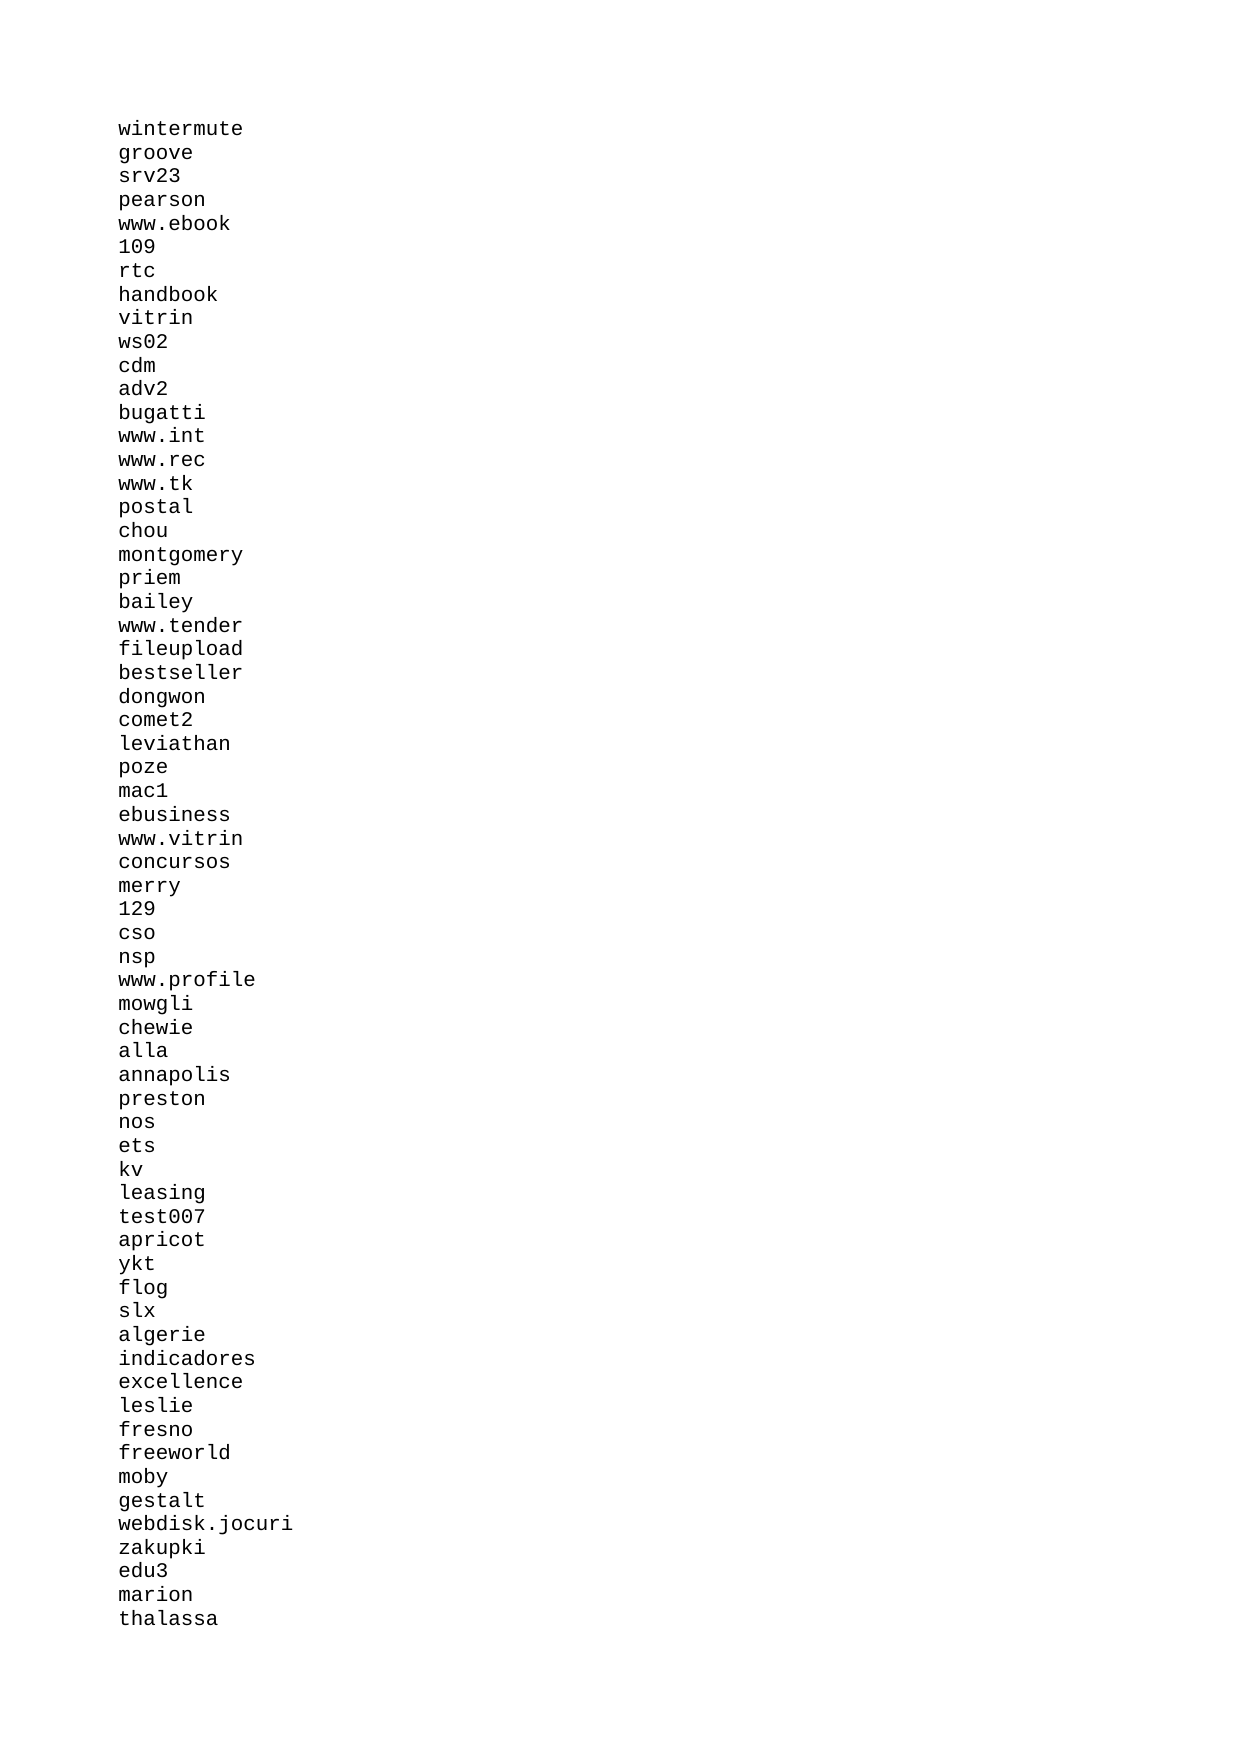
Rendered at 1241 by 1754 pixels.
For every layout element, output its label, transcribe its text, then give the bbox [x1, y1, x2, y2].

text marion [118, 1584, 1122, 1608]
text merry [118, 875, 1122, 898]
text chou [118, 520, 1122, 544]
text ykt [118, 1253, 1122, 1277]
text thalassa [118, 1608, 1122, 1631]
text chewie [118, 1017, 1122, 1040]
text zakupki [118, 1537, 1122, 1561]
text moby [118, 1466, 1122, 1489]
text adv2 [118, 378, 1122, 402]
text bailey [118, 591, 1122, 615]
text slx [118, 1300, 1122, 1324]
text handbook [118, 284, 1122, 307]
text apricot [118, 1229, 1122, 1253]
text bestseller [118, 662, 1122, 686]
text leviathan [118, 733, 1122, 757]
text www.profile [118, 969, 1122, 993]
text concursos [118, 851, 1122, 875]
text www.rec [118, 449, 1122, 473]
text 129 [118, 898, 1122, 922]
text montgomery [118, 544, 1122, 567]
text www.tender [118, 615, 1122, 638]
text ws02 [118, 331, 1122, 354]
text vitrin [118, 307, 1122, 331]
text dongwon [118, 686, 1122, 709]
text ebusiness [118, 804, 1122, 827]
text www.ebook [118, 213, 1122, 236]
text freeworld [118, 1442, 1122, 1466]
text excellence [118, 1371, 1122, 1395]
text alla [118, 1040, 1122, 1064]
text www.int [118, 426, 1122, 449]
text postal [118, 496, 1122, 520]
text nsp [118, 946, 1122, 969]
text cso [118, 922, 1122, 946]
text bugatti [118, 402, 1122, 426]
text fileupload [118, 638, 1122, 662]
text kv [118, 1158, 1122, 1182]
text www.tk [118, 473, 1122, 496]
text srv23 [118, 165, 1122, 189]
text flog [118, 1277, 1122, 1300]
text fresno [118, 1419, 1122, 1442]
text indicadores [118, 1348, 1122, 1371]
text mowgli [118, 993, 1122, 1017]
text edu3 [118, 1561, 1122, 1584]
text comet2 [118, 709, 1122, 733]
text cdm [118, 354, 1122, 378]
text groove [118, 142, 1122, 165]
text www.vitrin [118, 827, 1122, 851]
text rtc [118, 260, 1122, 284]
text poze [118, 757, 1122, 780]
text gestalt [118, 1489, 1122, 1513]
text 109 [118, 236, 1122, 260]
text pearson [118, 189, 1122, 213]
text wintermute [118, 118, 1122, 142]
text ets [118, 1135, 1122, 1158]
text test007 [118, 1206, 1122, 1229]
text webdisk.jocuri [118, 1513, 1122, 1537]
text annapolis [118, 1064, 1122, 1088]
text leslie [118, 1395, 1122, 1419]
text leasing [118, 1182, 1122, 1206]
text algerie [118, 1324, 1122, 1348]
text priem [118, 567, 1122, 591]
text nos [118, 1111, 1122, 1135]
text preston [118, 1088, 1122, 1111]
text mac1 [118, 780, 1122, 804]
